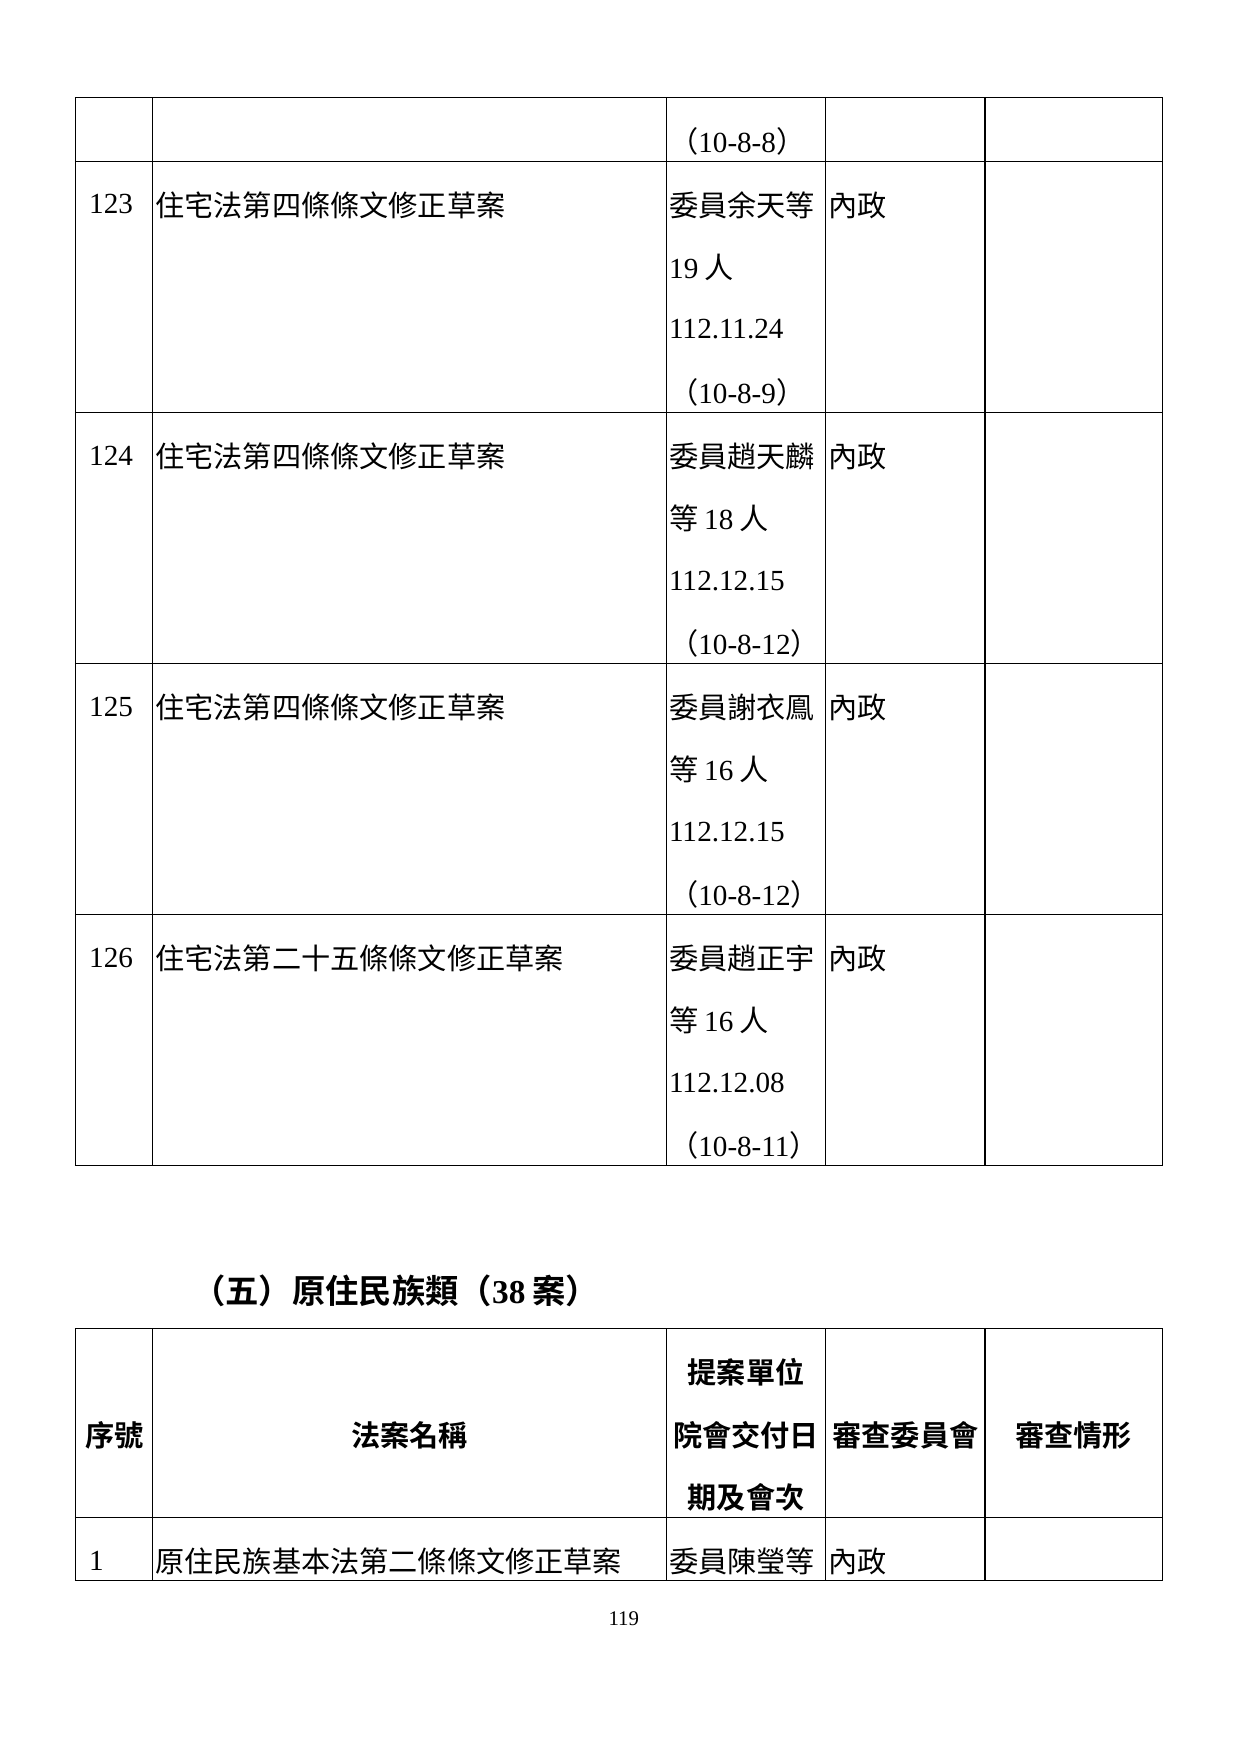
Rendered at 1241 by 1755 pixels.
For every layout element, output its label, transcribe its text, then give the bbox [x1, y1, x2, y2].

table_header 序號 [76, 1329, 152, 1517]
table_cell 委員陳瑩等 [667, 1518, 825, 1580]
table_cell 委員謝衣鳯等16人 112.12.15 （10-8-12） [667, 664, 825, 914]
table_header 提案單位 院會交付日期及會次 [667, 1329, 825, 1517]
table_cell [76, 664, 152, 914]
table_cell [986, 664, 1162, 914]
table_cell 內政 [826, 664, 984, 914]
subtitle （五）原住民族類（38案） [125, 1247, 1122, 1309]
table_cell [76, 915, 152, 1165]
table_cell 原住民族基本法第二條條文修正草案 [153, 1518, 666, 1580]
table_cell 內政 [826, 413, 984, 663]
table_cell 內政 [826, 162, 984, 412]
table_cell 內政 [826, 1518, 984, 1580]
table_cell 住宅法第四條條文修正草案 [153, 162, 666, 412]
table_cell [76, 98, 152, 161]
table_cell [986, 98, 1162, 161]
table_cell [986, 1518, 1162, 1580]
table_cell [153, 98, 666, 161]
table_cell 委員趙天麟等18人 112.12.15 （10-8-12） [667, 413, 825, 663]
table_header 法案名稱 [153, 1329, 666, 1517]
table_cell 住宅法第四條條文修正草案 [153, 664, 666, 914]
table_cell [76, 1518, 152, 1580]
table_cell 住宅法第四條條文修正草案 [153, 413, 666, 663]
table_header 審查委員會 [826, 1329, 984, 1517]
table_header 審查情形 [986, 1329, 1162, 1517]
table_cell [986, 162, 1162, 412]
table_cell 內政 [826, 915, 984, 1165]
table_cell [986, 413, 1162, 663]
table_cell [826, 98, 984, 161]
table_cell （10-8-8） [667, 98, 825, 161]
table_cell [76, 413, 152, 663]
table_cell [986, 915, 1162, 1165]
table_cell [76, 162, 152, 412]
table_cell 住宅法第二十五條條文修正草案 [153, 915, 666, 1165]
table_cell 委員趙正宇等16人 112.12.08 （10-8-11） [667, 915, 825, 1165]
table_cell 委員余天等19人 112.11.24 （10-8-9） [667, 162, 825, 412]
